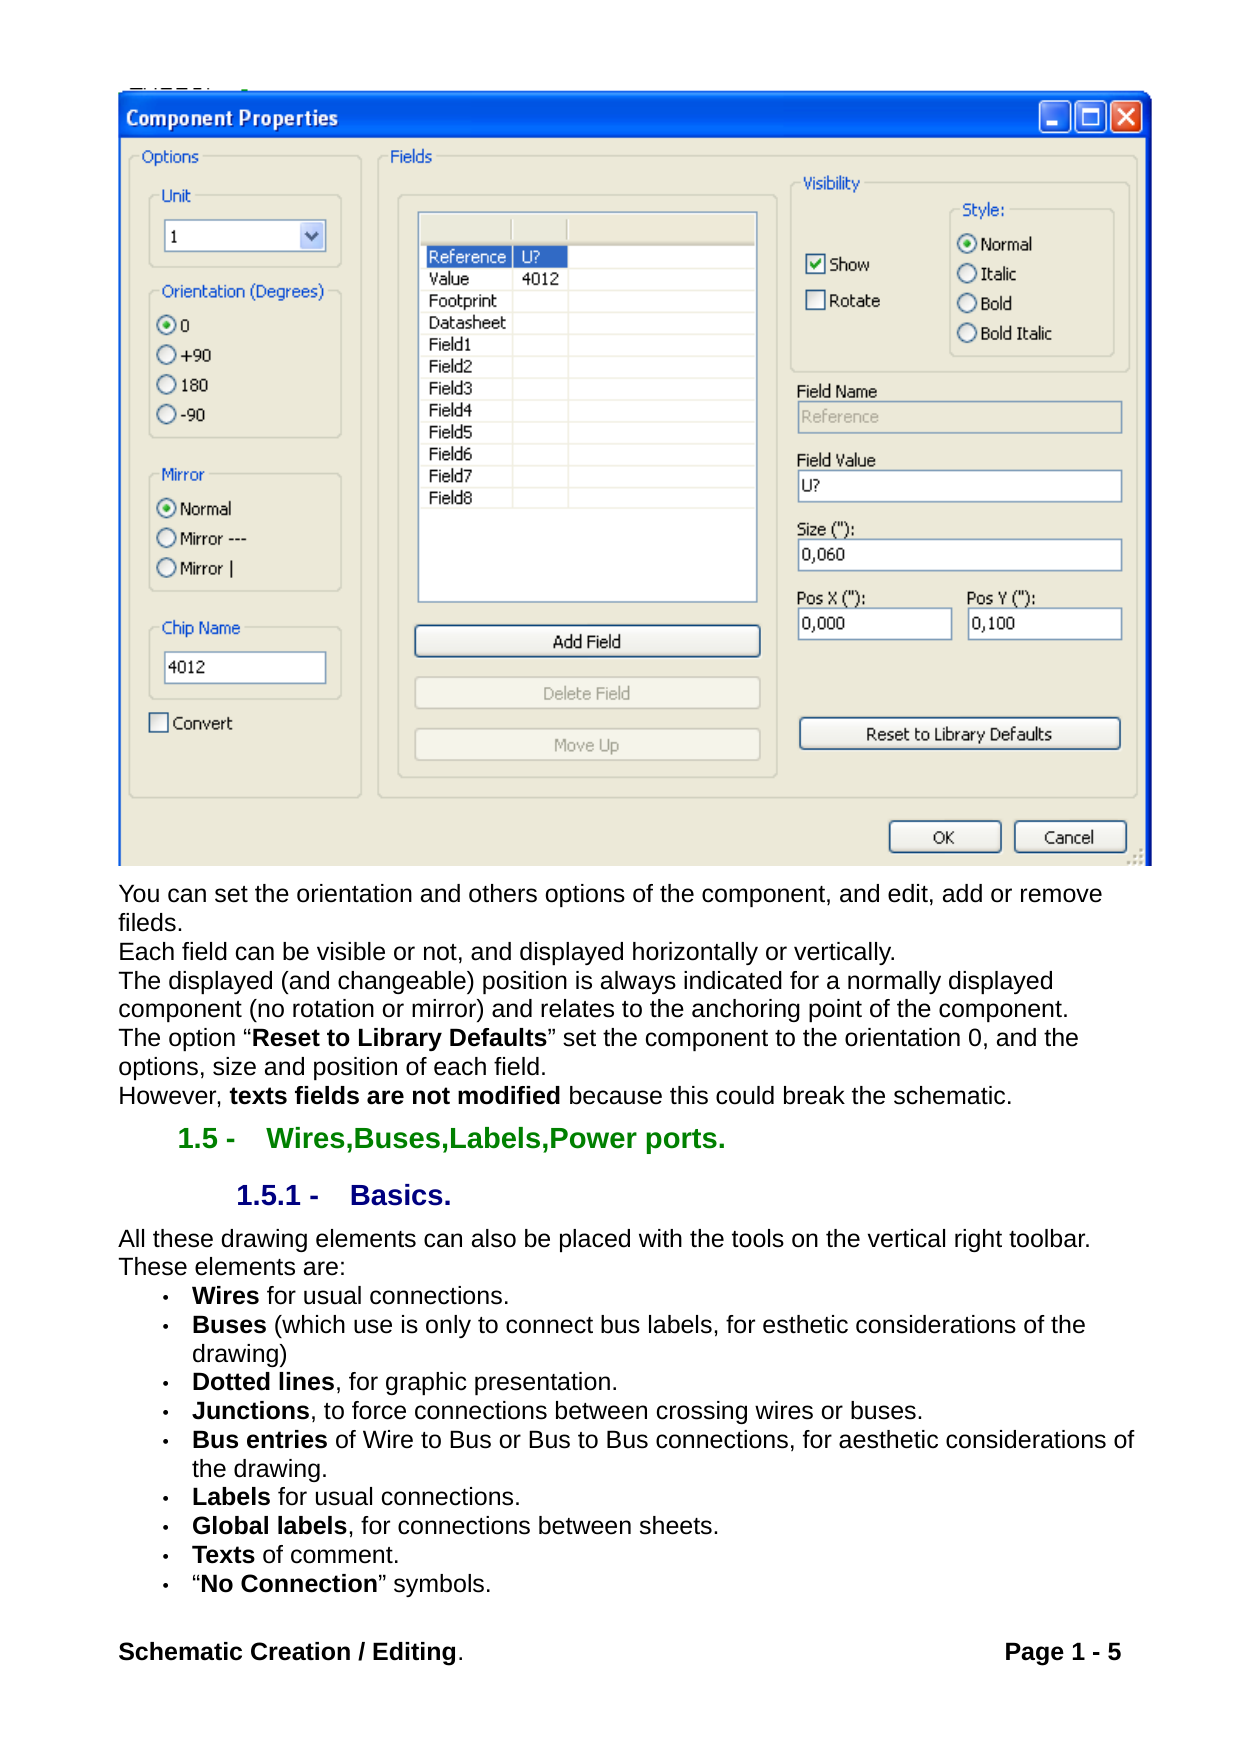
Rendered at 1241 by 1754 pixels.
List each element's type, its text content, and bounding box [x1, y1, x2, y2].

list Texts of comment. [162, 1540, 1152, 1569]
list “No Connection” symbols. [162, 1569, 1152, 1597]
text The option “Reset to Library Defaults” set the component to the orientation 0, and the options, size and position of each field. [118, 1023, 1152, 1081]
text You can set the orientation and others options of the component, and edit, add or remove fileds. [118, 879, 1152, 937]
subtitle Wires,Buses,Labels,Power ports. [177, 1121, 1152, 1155]
list Buses (which use is only to connect bus labels, for esthetic considerations of the drawing) [162, 1310, 1152, 1367]
text The displayed (and changeable) position is always indicated for a normally displayed component (no rotation or mirror) and relates to the anchoring point of the component. [118, 966, 1152, 1023]
text All these drawing elements can also be placed with the tools on the vertical right toolbar. [118, 1224, 1152, 1252]
list Dotted lines, for graphic presentation. [162, 1367, 1152, 1396]
subtitle Basics. [236, 1178, 1152, 1212]
list Bus entries of Wire to Bus or Bus to Bus connections, for aesthetic considerations of the drawing. [162, 1425, 1152, 1482]
list Global labels, for connections between sheets. [162, 1511, 1152, 1540]
list Wires for usual connections. [162, 1281, 1152, 1310]
text However, texts fields are not modified because this could break the schematic. [118, 1081, 1152, 1109]
picture [118, 88, 1152, 866]
list Junctions, to force connections between crossing wires or buses. [162, 1396, 1152, 1425]
list Labels for usual connections. [162, 1482, 1152, 1511]
text Each field can be visible or not, and displayed horizontally or vertically. [118, 937, 1152, 966]
text These elements are: [118, 1252, 1152, 1281]
